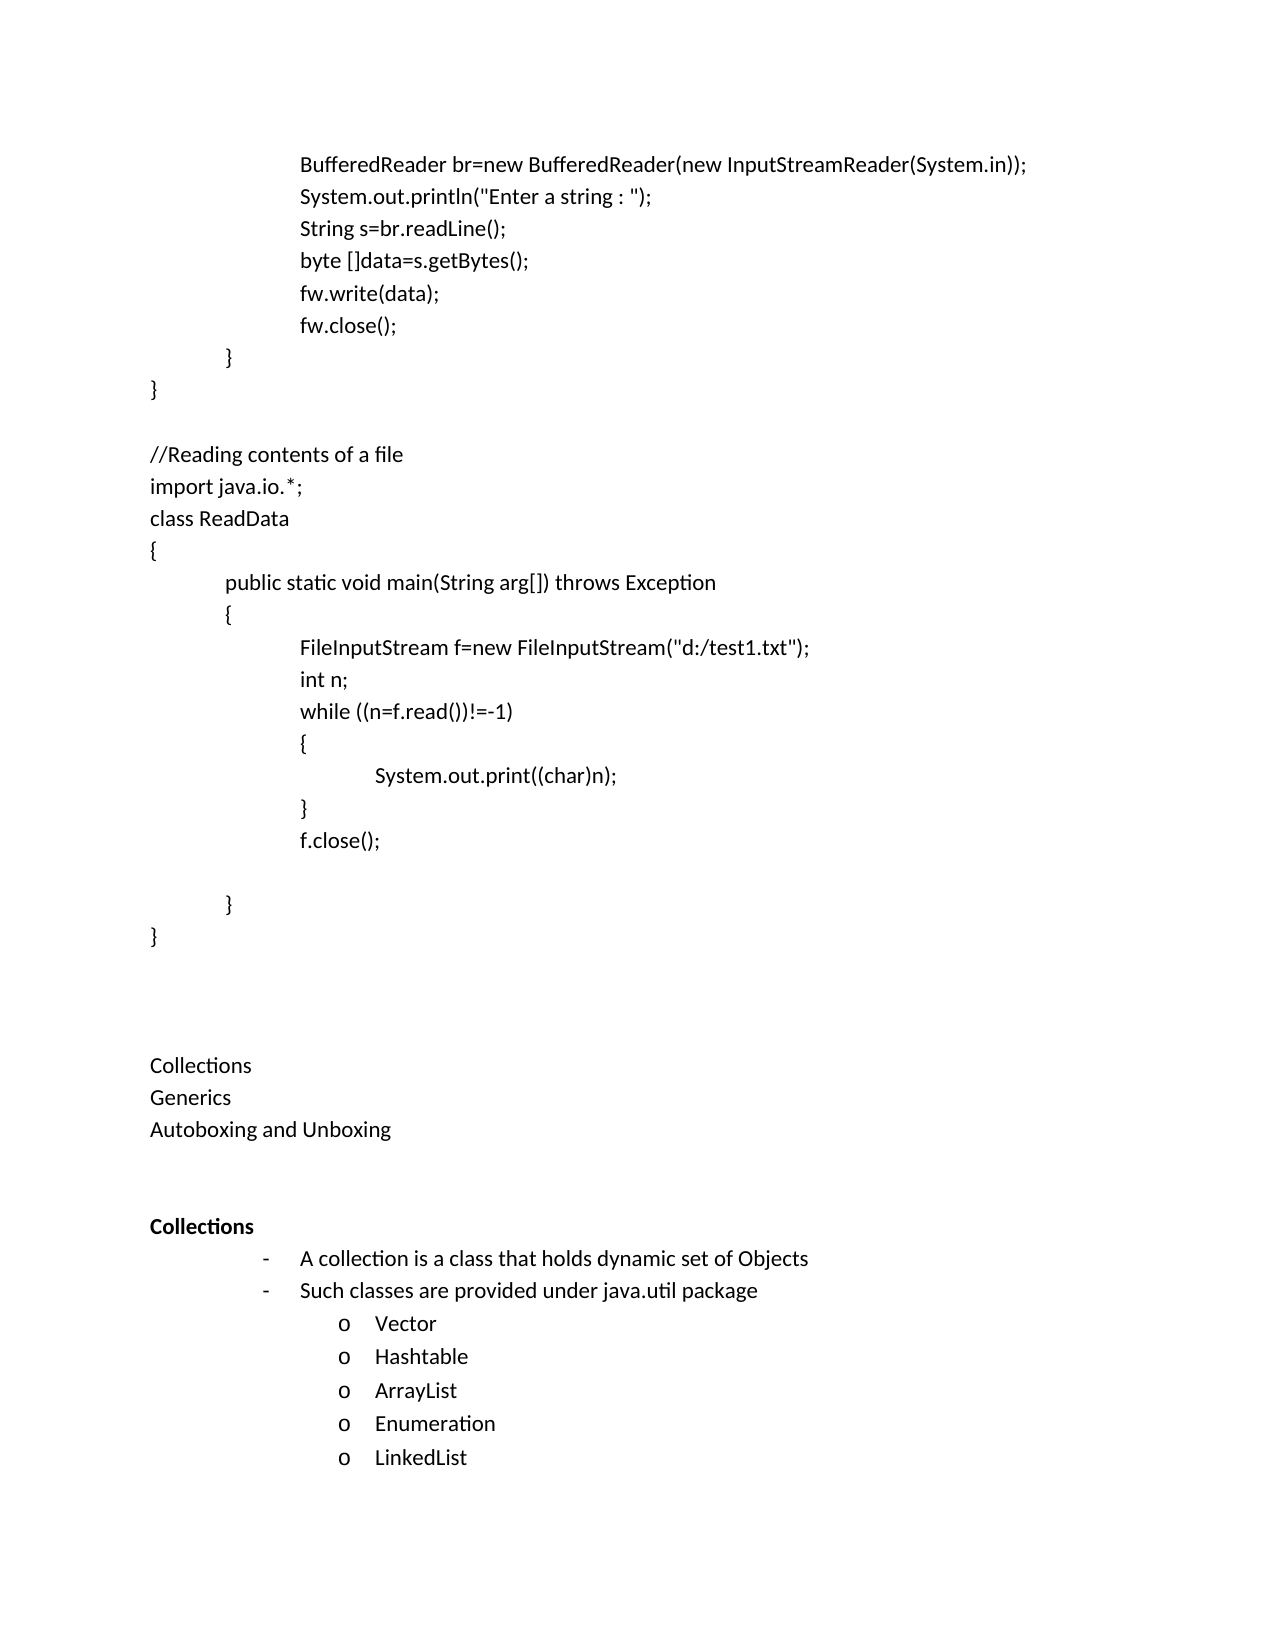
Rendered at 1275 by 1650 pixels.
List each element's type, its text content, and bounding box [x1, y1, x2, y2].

text fw.close(); [150, 311, 1125, 339]
text Collections [150, 1051, 1125, 1079]
text { [150, 601, 1125, 629]
list Hashtable [337, 1342, 1125, 1371]
list ArrayList [337, 1376, 1125, 1405]
text Collections [150, 1212, 1125, 1240]
text { [150, 536, 1125, 564]
text Autoboxing and Unboxing [150, 1116, 1125, 1144]
text } [150, 794, 1125, 822]
text } [150, 922, 1125, 951]
text byte []data=s.getBytes(); [150, 247, 1125, 274]
text f.close(); [150, 826, 1125, 854]
text } [150, 343, 1125, 371]
text import java.io.*; [150, 472, 1125, 500]
text } [150, 375, 1125, 403]
list LinkedList [337, 1443, 1125, 1472]
list A collection is a class that holds dynamic set of Objects [262, 1244, 1125, 1272]
list Enumeration [337, 1409, 1125, 1438]
text Generics [150, 1083, 1125, 1111]
text //Reading contents of a file [150, 440, 1125, 468]
text System.out.print((char)n); [150, 762, 1125, 789]
text fw.write(data); [150, 279, 1125, 307]
list Vector [337, 1309, 1125, 1338]
text FileInputStream f=new FileInputStream("d:/test1.txt"); [150, 633, 1125, 661]
text BufferedReader br=new BufferedReader(new InputStreamReader(System.in)); [150, 150, 1125, 178]
text class ReadData [150, 504, 1125, 532]
text public static void main(String arg[]) throws Exception [150, 568, 1125, 596]
list Such classes are provided under java.util package [262, 1277, 1125, 1304]
text { [150, 729, 1125, 757]
text String s=br.readLine(); [150, 214, 1125, 242]
text } [150, 890, 1125, 918]
text int n; [150, 665, 1125, 693]
text System.out.println("Enter a string : "); [150, 182, 1125, 210]
text while ((n=f.read())!=-1) [150, 697, 1125, 725]
